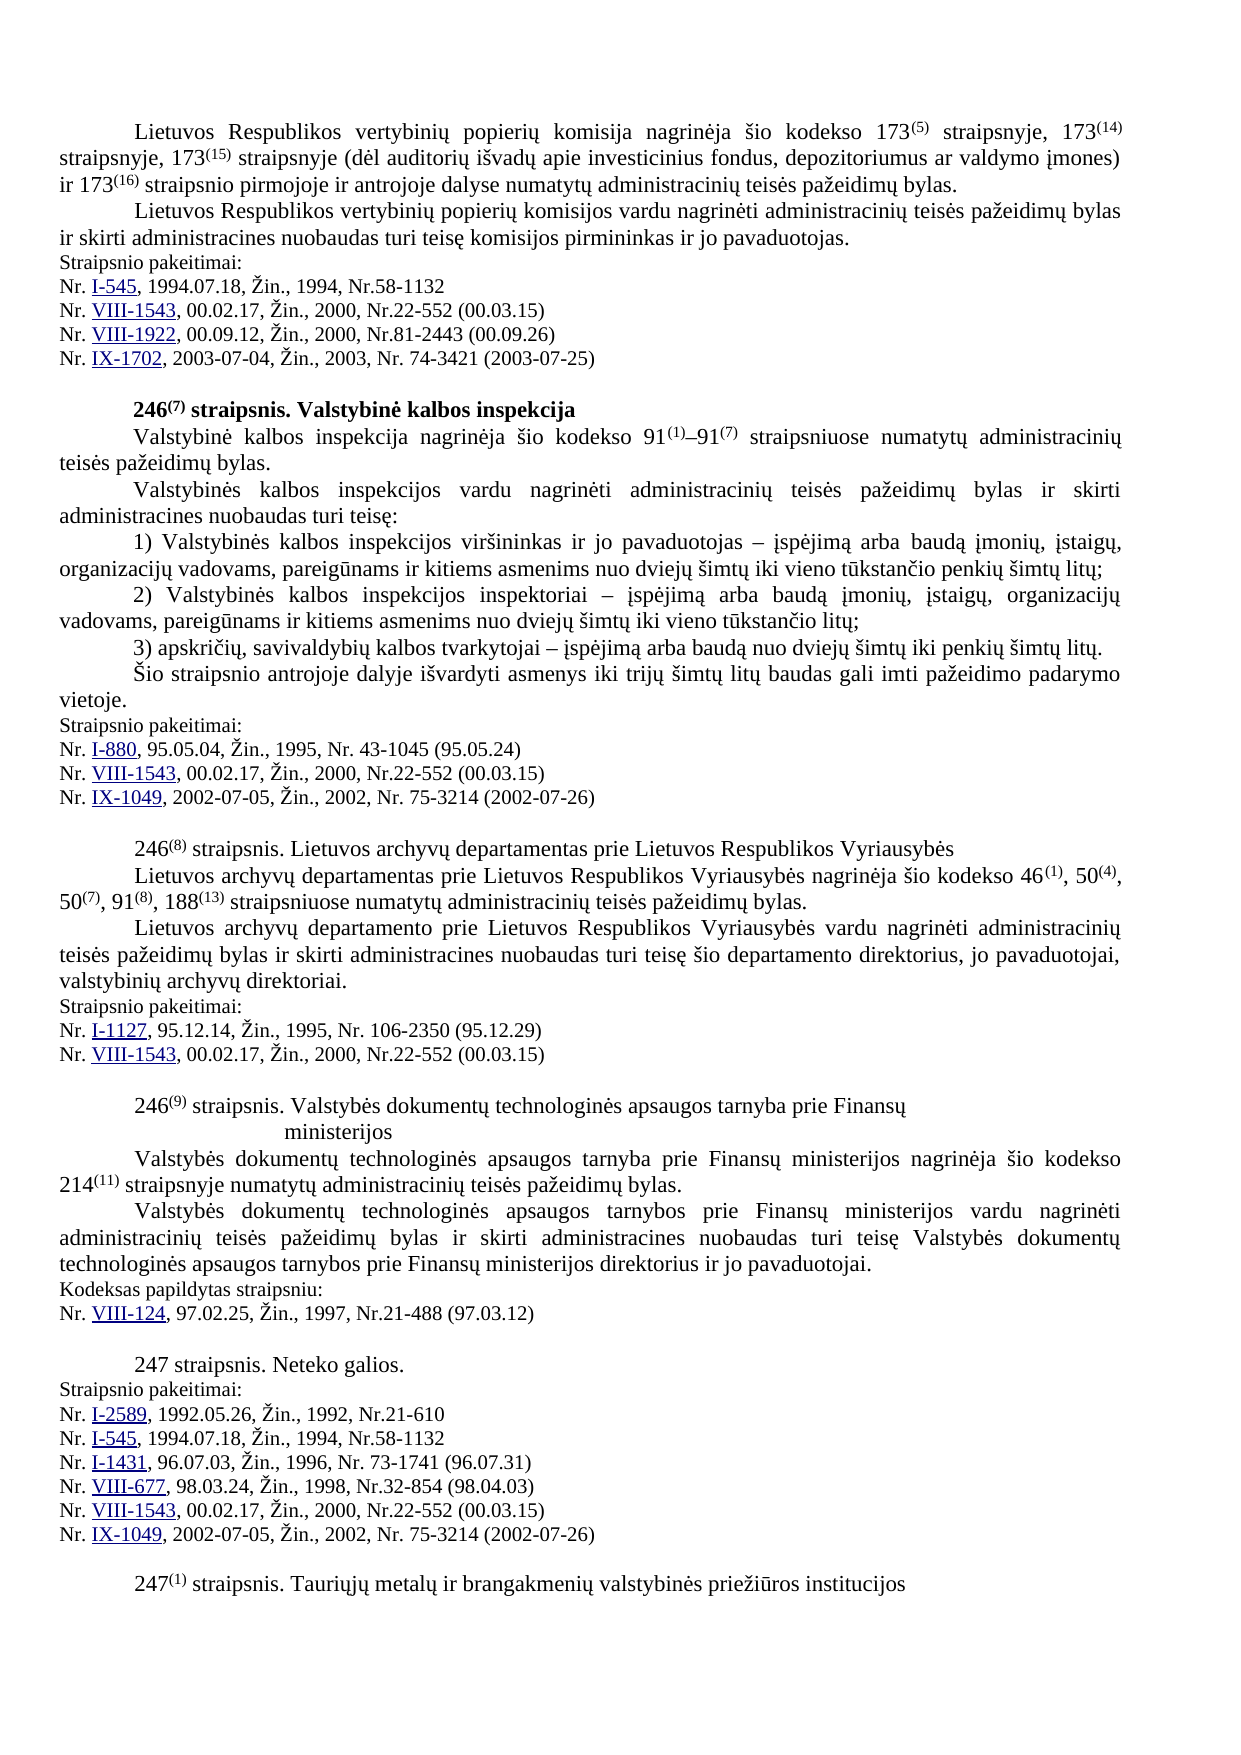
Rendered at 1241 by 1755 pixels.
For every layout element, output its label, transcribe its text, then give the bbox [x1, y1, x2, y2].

text 247 straipsnis. Neteko galios. [59, 1351, 1122, 1377]
text Nr. VIII-1543, 00.02.17, Žin., 2000, Nr.22-552 (00.03.15) [59, 1498, 1122, 1522]
text Valstybės dokumentų technologinės apsaugos tarnybos prie Finansų ministerijos vardu nagrinėti administracinių teisės pažeidimų bylas ir skirti administracines nuobaudas turi teisę Valstybės dokumentų technologinės apsaugos tarnybos prie Finansų ministerijos direktorius ir jo pavaduotojai. [59, 1197, 1122, 1277]
text Nr. VIII-1543, 00.02.17, Žin., 2000, Nr.22-552 (00.03.15) [59, 1042, 1122, 1066]
text Nr. VIII-677, 98.03.24, Žin., 1998, Nr.32-854 (98.04.03) [59, 1474, 1122, 1498]
text Lietuvos archyvų departamentas prie Lietuvos Respublikos Vyriausybės nagrinėja šio kodekso 46(1), 50(4), 50(7), 91(8), 188(13) straipsniuose numatytų administracinių teisės pažeidimų bylas. [59, 862, 1122, 914]
text Nr. VIII-1922, 00.09.12, Žin., 2000, Nr.81-2443 (00.09.26) [59, 322, 1122, 346]
text Lietuvos Respublikos vertybinių popierių komisija nagrinėja šio kodekso 173(5) straipsnyje, 173(14) straipsnyje, 173(15) straipsnyje (dėl auditorių išvadų apie investicinius fondus, depozitoriumus ar valdymo įmones) ir 173(16) straipsnio pirmojoje ir antrojoje dalyse numatytų administracinių teisės pažeidimų bylas. [59, 118, 1122, 197]
text Lietuvos Respublikos vertybinių popierių komisijos vardu nagrinėti administracinių teisės pažeidimų bylas ir skirti administracines nuobaudas turi teisę komisijos pirmininkas ir jo pavaduotojas. [59, 197, 1122, 250]
text Valstybinė kalbos inspekcija nagrinėja šio kodekso 91(1)–91(7) straipsniuose numatytų administracinių teisės pažeidimų bylas. [59, 423, 1122, 476]
text Nr. I-545, 1994.07.18, Žin., 1994, Nr.58-1132 [59, 1426, 1122, 1449]
text Nr. I-1431, 96.07.03, Žin., 1996, Nr. 73-1741 (96.07.31) [59, 1449, 1122, 1474]
text 1) Valstybinės kalbos inspekcijos viršininkas ir jo pavaduotojas – įspėjimą arba baudą įmonių, įstaigų, organizacijų vadovams, pareigūnams ir kitiems asmenims nuo dviejų šimtų iki vieno tūkstančio penkių šimtų litų; [59, 528, 1122, 581]
text Kodeksas papildytas straipsniu: [59, 1277, 1122, 1301]
text Lietuvos archyvų departamento prie Lietuvos Respublikos Vyriausybės vardu nagrinėti administracinių teisės pažeidimų bylas ir skirti administracines nuobaudas turi teisę šio departamento direktorius, jo pavaduotojai, valstybinių archyvų direktoriai. [59, 914, 1122, 993]
text Nr. VIII-1543, 00.02.17, Žin., 2000, Nr.22-552 (00.03.15) [59, 761, 1122, 785]
text Valstybinės kalbos inspekcijos vardu nagrinėti administracinių teisės pažeidimų bylas ir skirti administracines nuobaudas turi teisę: [59, 476, 1122, 528]
text 246(7) straipsnis. Valstybinė kalbos inspekcija [59, 397, 1122, 423]
text Straipsnio pakeitimai: [59, 1377, 1122, 1401]
text 246(8) straipsnis. Lietuvos archyvų departamentas prie Lietuvos Respublikos Vyriausybės [59, 835, 1122, 862]
text Nr. VIII-1543, 00.02.17, Žin., 2000, Nr.22-552 (00.03.15) [59, 298, 1122, 322]
text Valstybės dokumentų technologinės apsaugos tarnyba prie Finansų ministerijos nagrinėja šio kodekso 214(11) straipsnyje numatytų administracinių teisės pažeidimų bylas. [59, 1145, 1122, 1197]
text Nr. IX-1049, 2002-07-05, Žin., 2002, Nr. 75-3214 (2002-07-26) [59, 1522, 1122, 1546]
text 2) Valstybinės kalbos inspekcijos inspektoriai – įspėjimą arba baudą įmonių, įstaigų, organizacijų vadovams, pareigūnams ir kitiems asmenims nuo dviejų šimtų iki vieno tūkstančio litų; [59, 581, 1122, 634]
text 3) apskričių, savivaldybių kalbos tvarkytojai – įspėjimą arba baudą nuo dviejų šimtų iki penkių šimtų litų. [59, 634, 1122, 660]
text Straipsnio pakeitimai: [59, 250, 1122, 274]
text Nr. I-545, 1994.07.18, Žin., 1994, Nr.58-1132 [59, 274, 1122, 298]
text 246(9) straipsnis. Valstybės dokumentų technologinės apsaugos tarnyba prie Finansų [59, 1092, 1122, 1118]
text Nr. IX-1049, 2002-07-05, Žin., 2002, Nr. 75-3214 (2002-07-26) [59, 785, 1122, 809]
text 247(1) straipsnis. Tauriųjų metalų ir brangakmenių valstybinės priežiūros institucijos [59, 1570, 1122, 1596]
text ministerijos [209, 1118, 1122, 1145]
text Nr. VIII-124, 97.02.25, Žin., 1997, Nr.21-488 (97.03.12) [59, 1301, 1122, 1325]
text Nr. I-880, 95.05.04, Žin., 1995, Nr. 43-1045 (95.05.24) [59, 737, 1122, 761]
text Nr. IX-1702, 2003-07-04, Žin., 2003, Nr. 74-3421 (2003-07-25) [59, 346, 1122, 370]
text Nr. I-1127, 95.12.14, Žin., 1995, Nr. 106-2350 (95.12.29) [59, 1018, 1122, 1042]
text Nr. I-2589, 1992.05.26, Žin., 1992, Nr.21-610 [59, 1401, 1122, 1426]
text Straipsnio pakeitimai: [59, 993, 1122, 1018]
text Šio straipsnio antrojoje dalyje išvardyti asmenys iki trijų šimtų litų baudas gali imti pažeidimo padarymo vietoje. [59, 660, 1122, 713]
text Straipsnio pakeitimai: [59, 713, 1122, 737]
